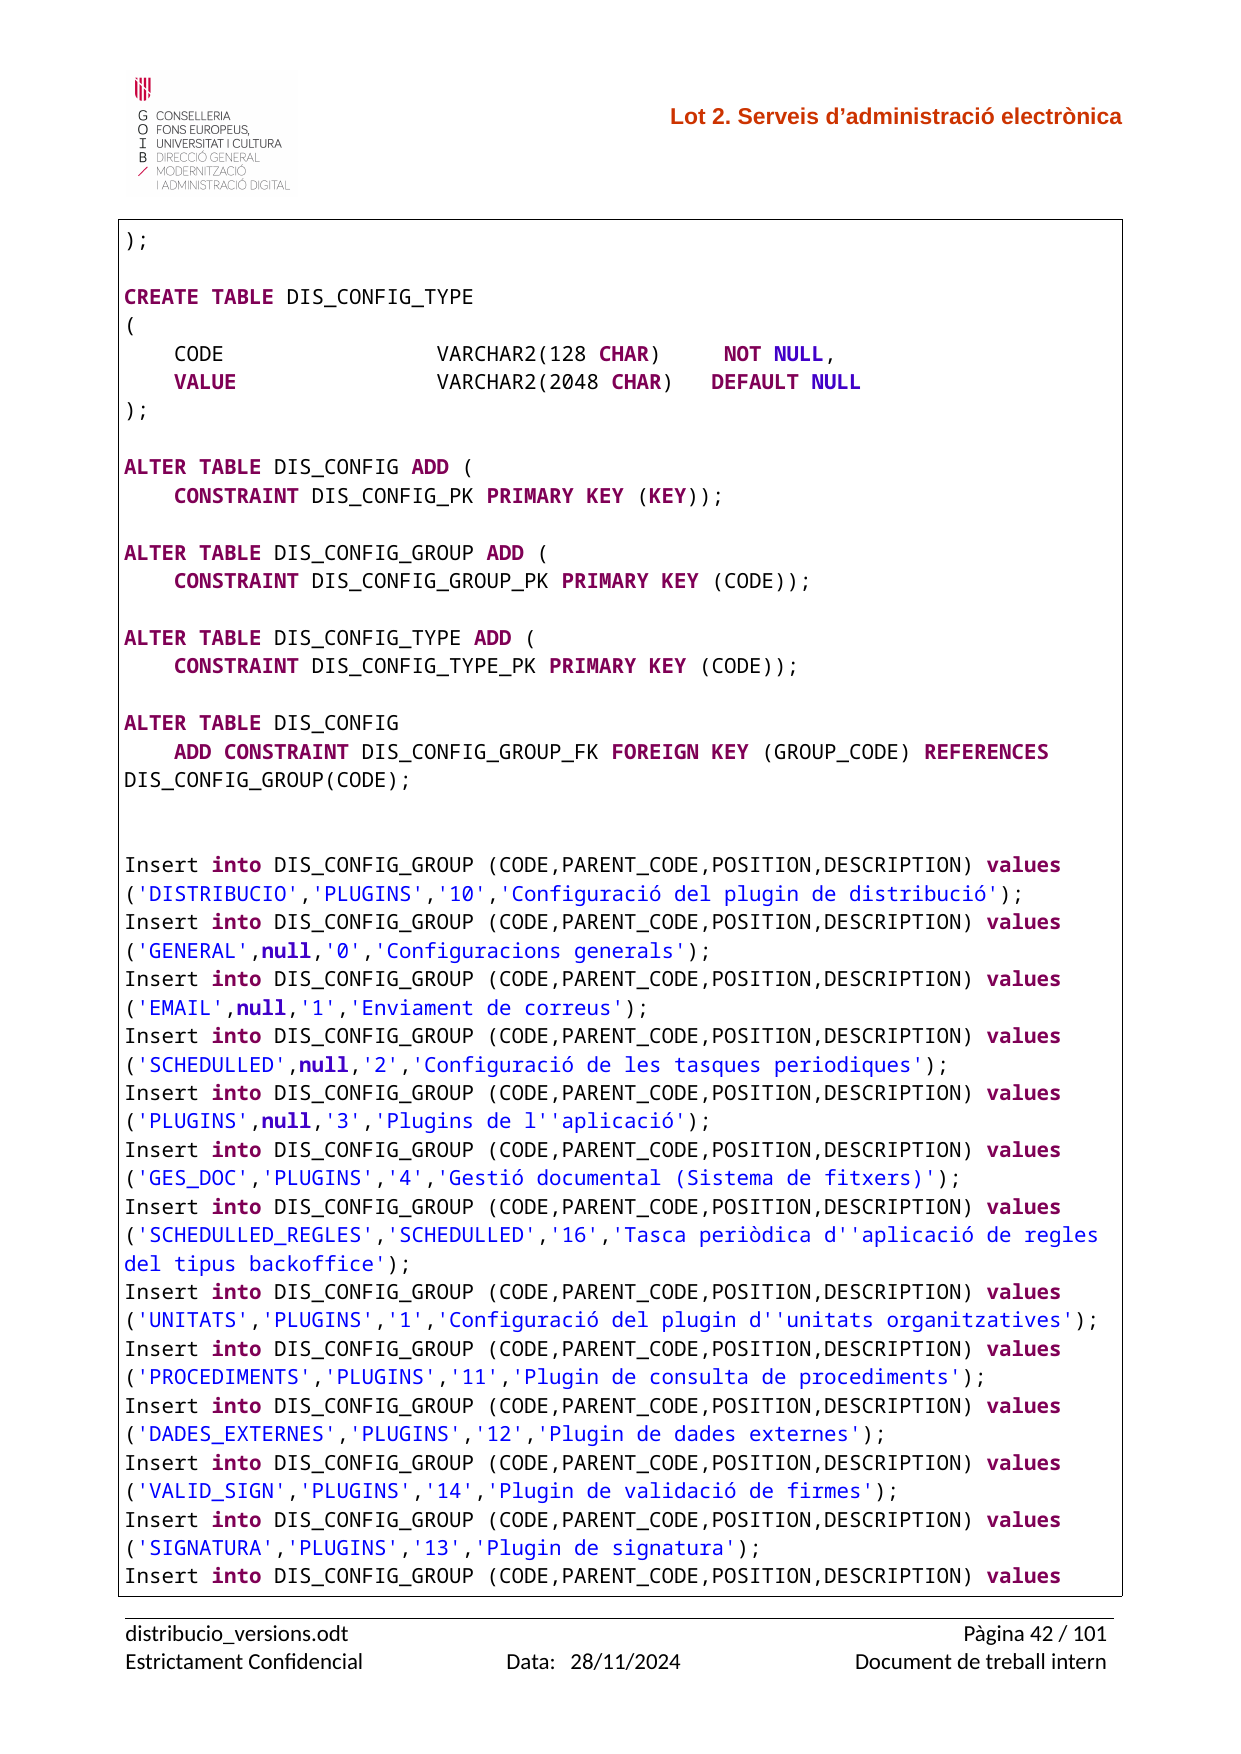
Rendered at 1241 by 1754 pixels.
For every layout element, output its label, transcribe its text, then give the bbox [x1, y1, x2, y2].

picture [126, 70, 299, 197]
table_header ); CREATE TABLE DIS_CONFIG_TYPE ( CODE VARCHAR2(128 CHAR) NOT NULL, VALUE VARCHAR2(2048 CHAR) DEFAULT NULL ); ALTER TABLE DIS_CONFIG ADD ( CONSTRAINT DIS_CONFIG_PK PRIMARY KEY (KEY)); ALTER TABLE DIS_CONFIG_GROUP ADD ( CONSTRAINT DIS_CONFIG_GROUP_PK PRIMARY KEY (CODE)); ALTER TABLE DIS_CONFIG_TYPE ADD ( CONSTRAINT DIS_CONFIG_TYPE_PK PRIMARY KEY (CODE)); ALTER TABLE DIS_CONFIG ADD CONSTRAINT DIS_CONFIG_GROUP_FK FOREIGN KEY (GROUP_CODE) REFERENCES DIS_CONFIG_GROUP(CODE); Insert into DIS_CONFIG_GROUP (CODE,PARENT_CODE,POSITION,DESCRIPTION) values ('DISTRIBUCIO','PLUGINS','10','Configuració del plugin de distribució'); Insert into DIS_CONFIG_GROUP (CODE,PARENT_CODE,POSITION,DESCRIPTION) values ('GENERAL',null,'0','Configuracions generals'); Insert into DIS_CONFIG_GROUP (CODE,PARENT_CODE,POSITION,DESCRIPTION) values ('EMAIL',null,'1','Enviament de correus'); Insert into DIS_CONFIG_GROUP (CODE,PARENT_CODE,POSITION,DESCRIPTION) values ('SCHEDULLED',null,'2','Configuració de les tasques periodiques'); Insert into DIS_CONFIG_GROUP (CODE,PARENT_CODE,POSITION,DESCRIPTION) values ('PLUGINS',null,'3','Plugins de l''aplicació'); Insert into DIS_CONFIG_GROUP (CODE,PARENT_CODE,POSITION,DESCRIPTION) values ('GES_DOC','PLUGINS','4','Gestió documental (Sistema de fitxers)'); Insert into DIS_CONFIG_GROUP (CODE,PARENT_CODE,POSITION,DESCRIPTION) values ('SCHEDULLED_REGLES','SCHEDULLED','16','Tasca periòdica d''aplicació de regles del tipus backoffice'); Insert into DIS_CONFIG_GROUP (CODE,PARENT_CODE,POSITION,DESCRIPTION) values ('UNITATS','PLUGINS','1','Configuració del plugin d''unitats organitzatives'); Insert into DIS_CONFIG_GROUP (CODE,PARENT_CODE,POSITION,DESCRIPTION) values ('PROCEDIMENTS','PLUGINS','11','Plugin de consulta de procediments'); Insert into DIS_CONFIG_GROUP (CODE,PARENT_CODE,POSITION,DESCRIPTION) values ('DADES_EXTERNES','PLUGINS','12','Plugin de dades externes'); Insert into DIS_CONFIG_GROUP (CODE,PARENT_CODE,POSITION,DESCRIPTION) values ('VALID_SIGN','PLUGINS','14','Plugin de validació de firmes'); Insert into DIS_CONFIG_GROUP (CODE,PARENT_CODE,POSITION,DESCRIPTION) values ('SIGNATURA','PLUGINS','13','Plugin de signatura'); Insert into DIS_CONFIG_GROUP (CODE,PARENT_CODE,POSITION,DESCRIPTION) values [119, 220, 1122, 1596]
